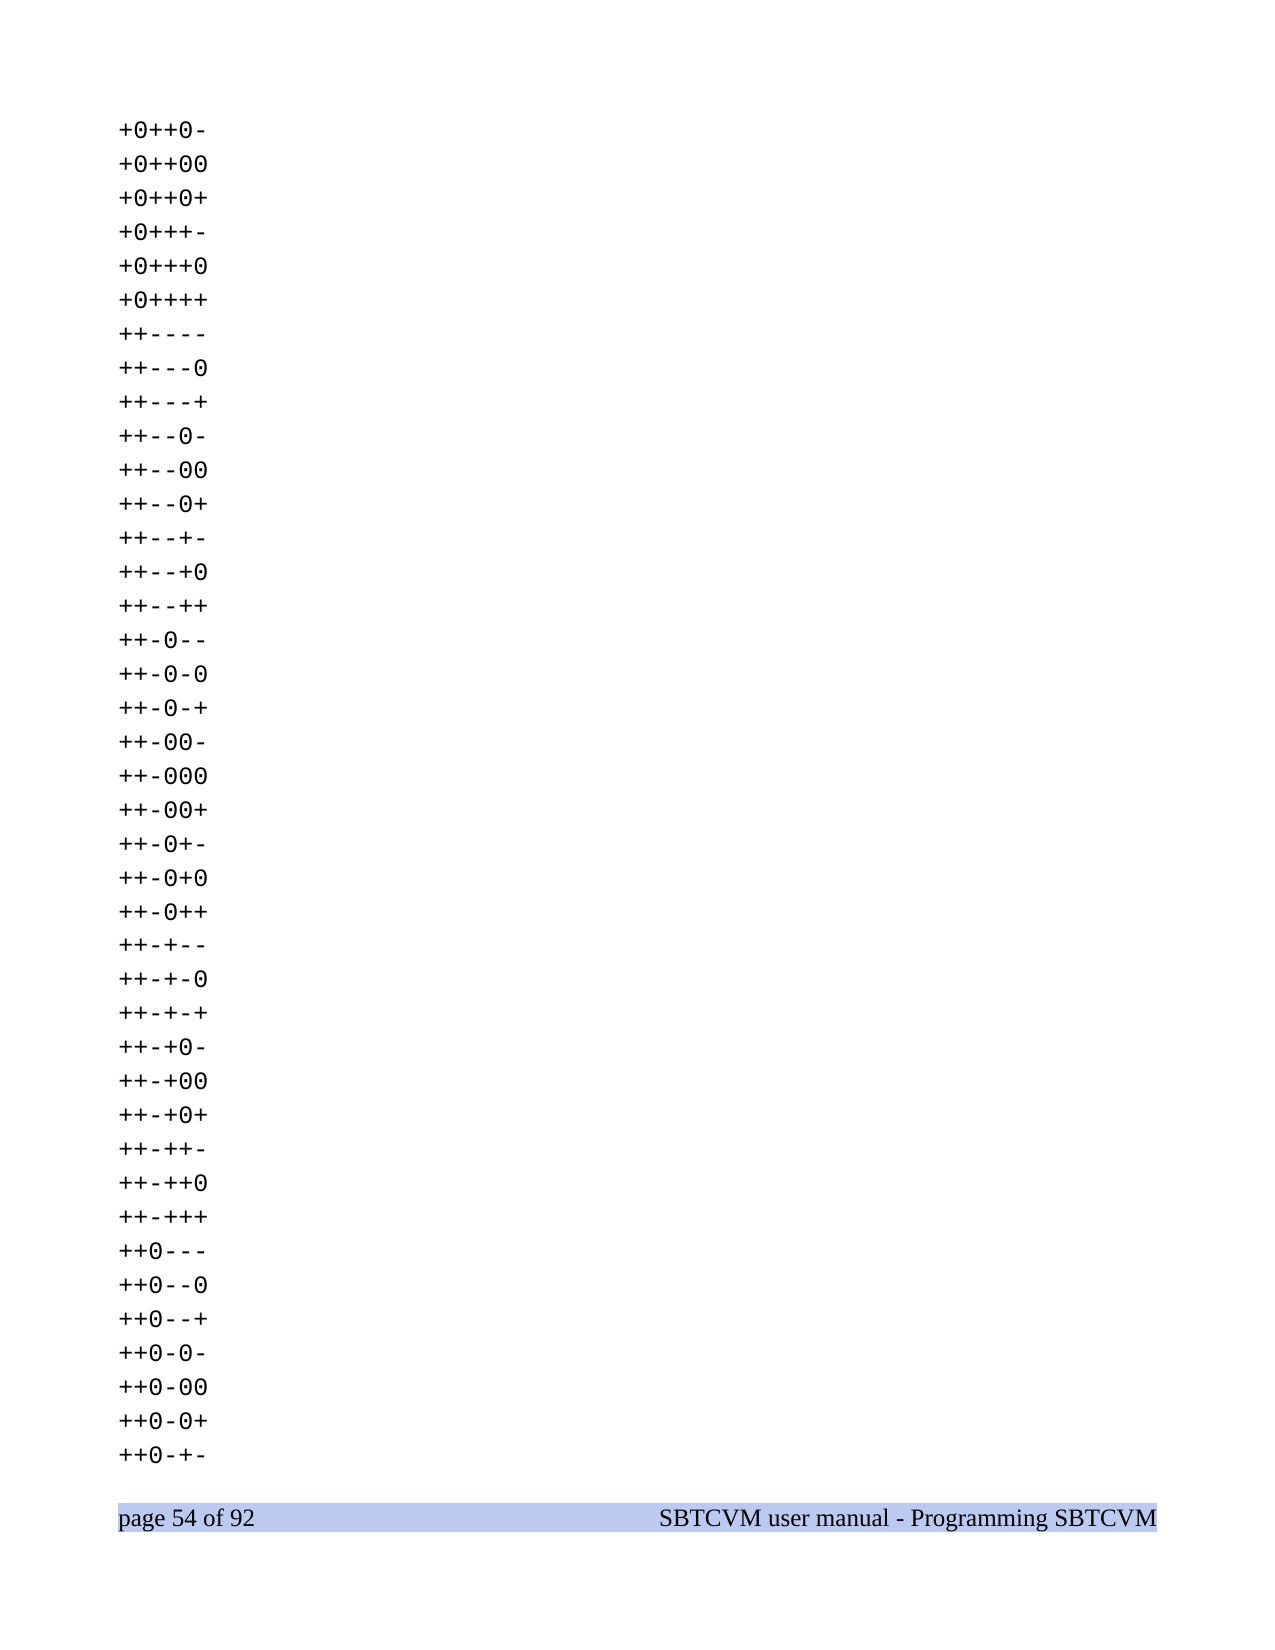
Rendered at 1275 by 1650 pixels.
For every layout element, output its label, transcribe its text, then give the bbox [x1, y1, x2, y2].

text +0++0- +0++00 +0++0+ +0+++- +0+++0 +0++++ ++---- ++---0 ++---+ ++--0- ++--00 ++--0+ ++--+- ++--+0 ++--++ ++-0-- ++-0-0 ++-0-+ ++-00- ++-000 ++-00+ ++-0+- ++-0+0 ++-0++ ++-+-- ++-+-0 ++-+-+ ++-+0- ++-+00 ++-+0+ ++-++- ++-++0 ++-+++ ++0--- ++0--0 ++0--+ ++0-0- ++0-00 ++0-0+ ++0-+- [118, 118, 1157, 1471]
